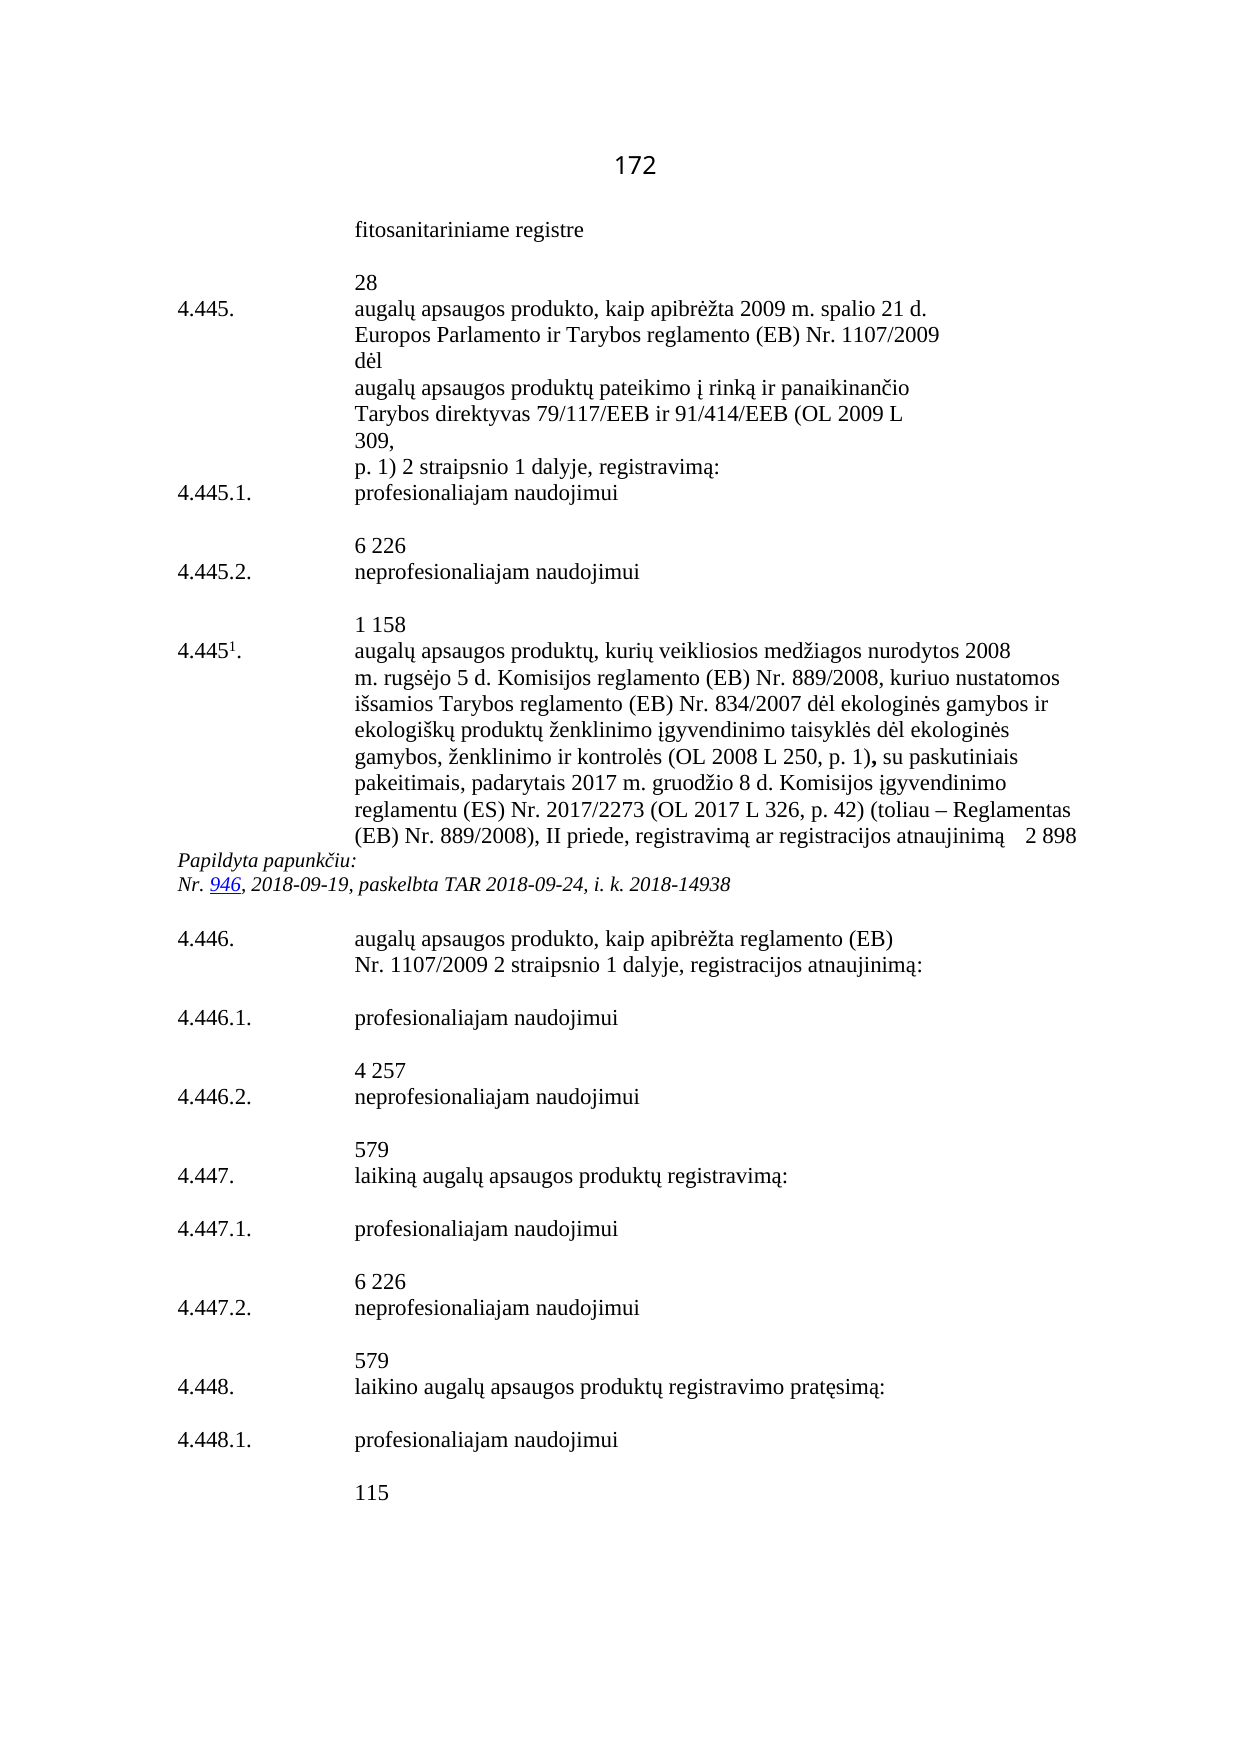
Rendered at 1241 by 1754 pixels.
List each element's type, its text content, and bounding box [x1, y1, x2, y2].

text 4.447.2. neprofesionaliajam naudojimui 579 [177, 1294, 945, 1373]
text 4.447. laikiną augalų apsaugos produktų registravimą: [177, 1162, 945, 1215]
text 4.446.2. neprofesionaliajam naudojimui 579 [177, 1083, 945, 1162]
text Europos Parlamento ir Tarybos reglamento (EB) Nr. 1107/2009 dėl [354, 321, 945, 374]
text p. 1) 2 straipsnio 1 dalyje, registravimą: [354, 453, 945, 479]
text 4.448. laikino augalų apsaugos produktų registravimo pratęsimą: [177, 1373, 945, 1426]
text 4.446.1. profesionaliajam naudojimui 4 257 [177, 1004, 945, 1083]
text 4.448.1. profesionaliajam naudojimui 115 [177, 1426, 945, 1505]
text Papildyta papunkčiu: [177, 848, 1093, 872]
text fitosanitariniame registre 28 [354, 216, 945, 295]
text 4.445. augalų apsaugos produkto, kaip apibrėžta 2009 m. spalio 21 d. [177, 295, 945, 321]
text Nr. 1107/2009 2 straipsnio 1 dalyje, registracijos atnaujinimą: [354, 952, 945, 1004]
text 4.445.1. profesionaliajam naudojimui 6 226 [177, 479, 945, 558]
text 4.446. augalų apsaugos produkto, kaip apibrėžta reglamento (EB) [177, 925, 945, 952]
text 4.4451. augalų apsaugos produktų, kurių veikliosios medžiagos nurodytos 2008 m. rugsėjo 5 d. Komisijos reglamento (EB) Nr. 889/2008, kuriuo nustatomos išsamios Tarybos reglamento (EB) Nr. 834/2007 dėl ekologinės gamybos ir ekologiškų produktų ženklinimo įgyvendinimo taisyklės dėl ekologinės gamybos, ženklinimo ir kontrolės (OL 2008 L 250, p. 1), su paskutiniais pakeitimais, padarytais 2017 m. gruodžio 8 d. Komisijos įgyvendinimo reglamentu (ES) Nr. 2017/2273 (OL 2017 L 326, p. 42) (toliau – Reglamentas (EB) Nr. 889/2008), II priede, registravimą ar registracijos atnaujinimą 2 898 [177, 637, 1093, 848]
text augalų apsaugos produktų pateikimo į rinką ir panaikinančio [354, 374, 945, 400]
text 4.445.2. neprofesionaliajam naudojimui 1 158 [177, 558, 945, 637]
text Nr. 946, 2018-09-19, paskelbta TAR 2018-09-24, i. k. 2018-14938 [177, 872, 1093, 896]
text 4.447.1. profesionaliajam naudojimui 6 226 [177, 1215, 945, 1294]
text Tarybos direktyvas 79/117/EEB ir 91/414/EEB (OL 2009 L 309, [354, 400, 945, 453]
